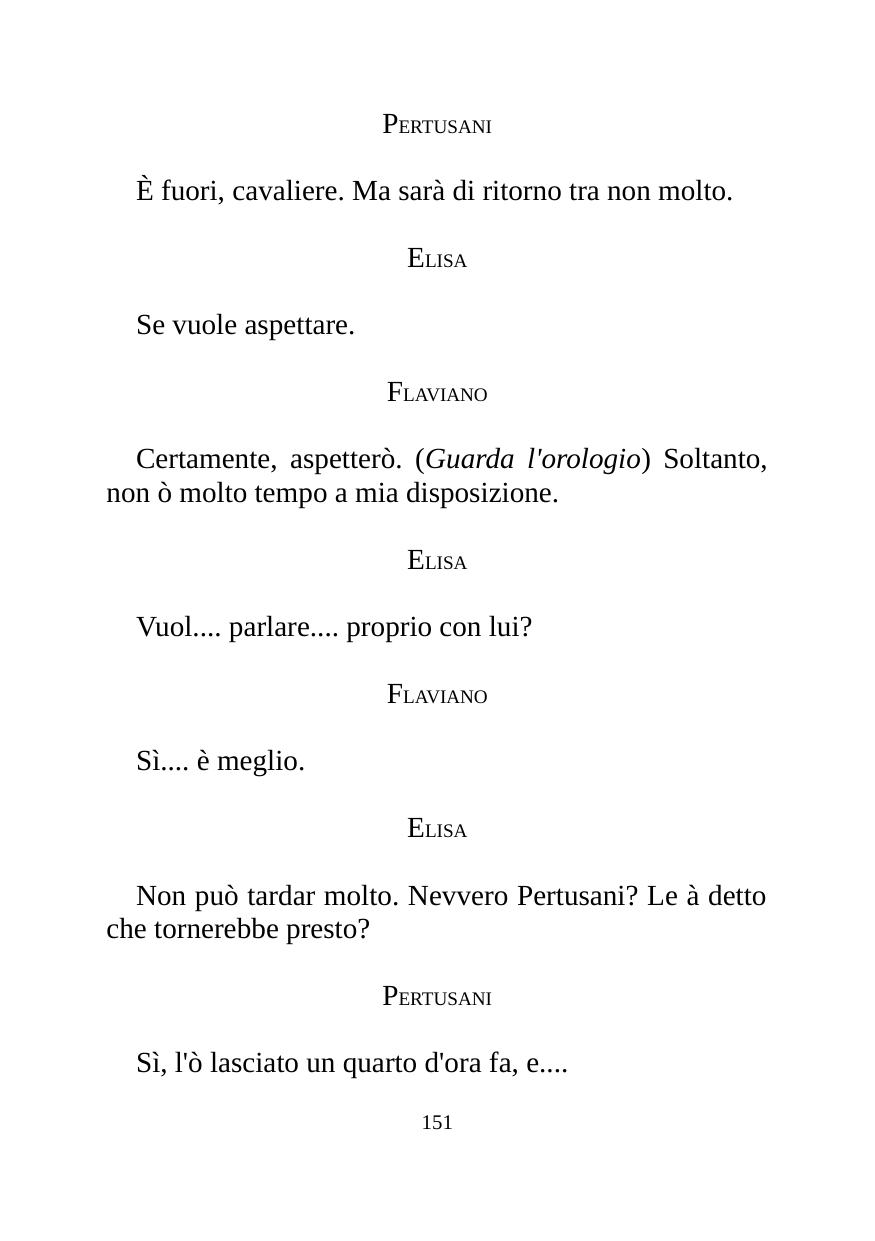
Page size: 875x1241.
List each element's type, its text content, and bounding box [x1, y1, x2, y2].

text Sì.... è meglio. [106, 743, 768, 777]
text Elisa [106, 811, 768, 844]
text Elisa [106, 542, 768, 576]
text Flaviano [106, 374, 768, 408]
text Pertusani [106, 978, 768, 1012]
text È fuori, cavaliere. Ma sarà di ritorno tra non molto. [106, 173, 768, 207]
text Flaviano [106, 676, 768, 710]
text Vuol.... parlare.... proprio con lui? [106, 609, 768, 643]
text Se vuole aspettare. [106, 307, 768, 341]
text Elisa [106, 240, 768, 274]
text Non può tardar molto. Nevvero Pertusani? Le à detto che tornerebbe presto? [106, 878, 768, 945]
text Pertusani [106, 106, 768, 140]
text Sì, l'ò lasciato un quarto d'ora fa, e.... [106, 1045, 768, 1079]
text Certamente, aspetterò. (Guarda l'orologio) Soltanto, non ò molto tempo a mia disposizione. [106, 442, 768, 509]
